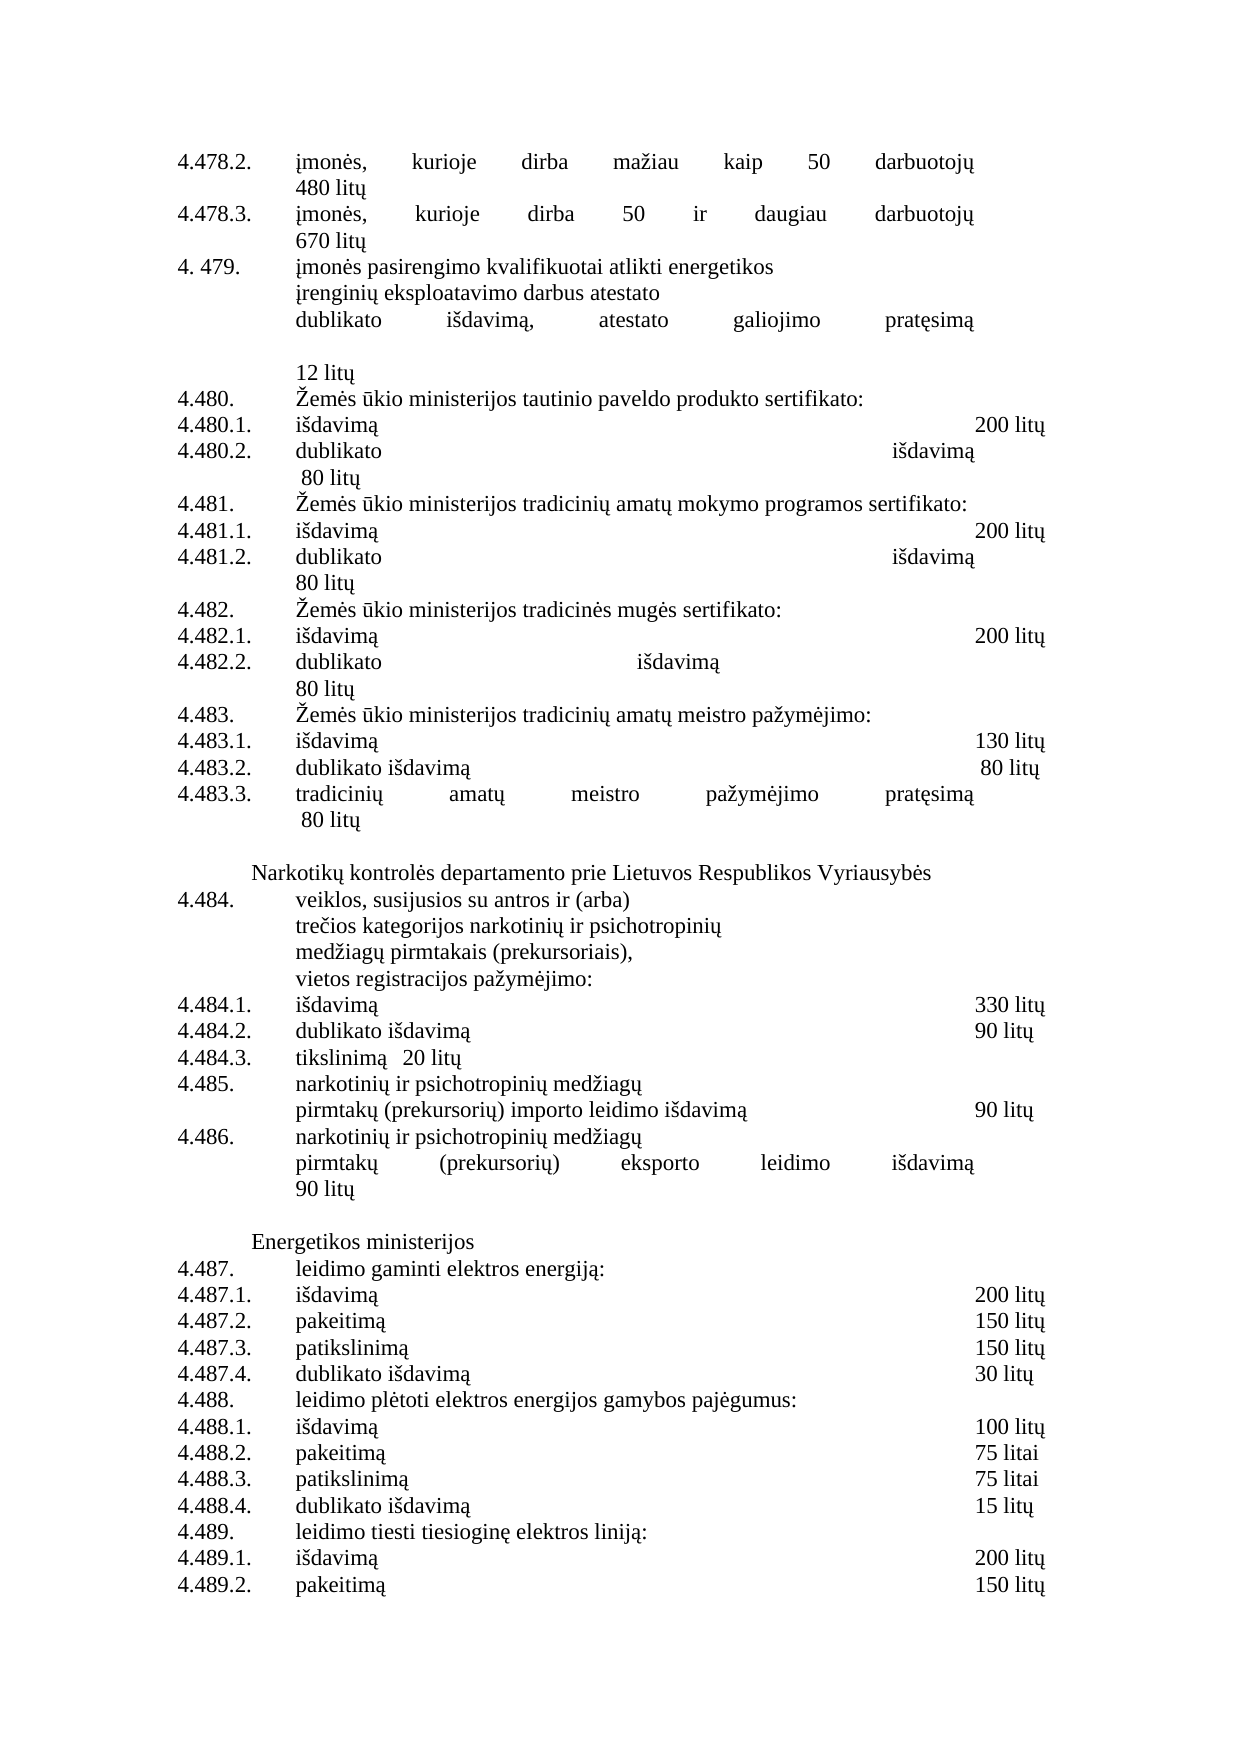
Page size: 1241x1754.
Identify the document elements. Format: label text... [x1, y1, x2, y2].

text 4.482. Žemės ūkio ministerijos tradicinės mugės sertifikato: [177, 596, 1122, 622]
text 4. 479. įmonės pasirengimo kvalifikuotai atlikti energetikos [177, 253, 974, 279]
text 4.488.3. patikslinimą 75 litai [177, 1465, 1122, 1492]
text 4.483.1. išdavimą 130 litų [177, 727, 1122, 754]
text 4.487.2. pakeitimą 150 litų [177, 1307, 1122, 1334]
text 4.481.2. dublikato išdavimą 80 litų [177, 543, 974, 596]
text 4.489. leidimo tiesti tiesioginę elektros liniją: [177, 1518, 1122, 1544]
text 4.480.1. išdavimą 200 litų [177, 411, 1122, 438]
text 4.478.3. įmonės, kurioje dirba 50 ir daugiau darbuotojų 670 litų [177, 200, 974, 253]
text 4.488.1. išdavimą 100 litų [177, 1413, 1122, 1439]
text dublikato išdavimą, atestato galiojimo pratęsimą 12 litų [177, 306, 974, 385]
text vietos registracijos pažymėjimo: [177, 965, 1122, 991]
text medžiagų pirmtakais (prekursoriais), [177, 938, 1122, 965]
text Narkotikų kontrolės departamento prie Lietuvos Respublikos Vyriausybės [177, 859, 1122, 886]
text 4.489.2. pakeitimą 150 litų [177, 1571, 1122, 1597]
text 4.484.3. tikslinimą 20 litų [177, 1044, 1122, 1070]
text 4.483.3. tradicinių amatų meistro pažymėjimo pratęsimą 80 litų [177, 780, 974, 833]
text pirmtakų (prekursorių) eksporto leidimo išdavimą 90 litų [177, 1149, 974, 1202]
text 4.482.2. dublikato išdavimą 80 litų [177, 648, 974, 701]
text 4.484.1. išdavimą 330 litų [177, 991, 1122, 1017]
text 4.482.1. išdavimą 200 litų [177, 622, 1122, 648]
text 4.488.4. dublikato išdavimą 15 litų [177, 1492, 1122, 1518]
text 4.488.2. pakeitimą 75 litai [177, 1439, 1122, 1465]
text 4.489.1. išdavimą 200 litų [177, 1544, 1122, 1571]
text 4.480. Žemės ūkio ministerijos tautinio paveldo produkto sertifikato: [177, 385, 1122, 411]
text 4.478.2. įmonės, kurioje dirba mažiau kaip 50 darbuotojų 480 litų [177, 148, 974, 200]
text pirmtakų (prekursorių) importo leidimo išdavimą 90 litų [177, 1096, 1122, 1123]
text 4.481. Žemės ūkio ministerijos tradicinių amatų mokymo programos sertifikato: [177, 490, 1122, 517]
text 4.487.3. patikslinimą 150 litų [177, 1334, 1122, 1360]
text 4.487.4. dublikato išdavimą 30 litų [177, 1360, 1122, 1386]
text 4.480.2. dublikato išdavimą 80 litų [177, 438, 974, 490]
text 4.483.2. dublikato išdavimą 80 litų [177, 754, 1122, 780]
text 4.486. narkotinių ir psichotropinių medžiagų [177, 1123, 1122, 1149]
text 4.483. Žemės ūkio ministerijos tradicinių amatų meistro pažymėjimo: [177, 701, 1122, 727]
text 4.487. leidimo gaminti elektros energiją: [177, 1254, 1122, 1281]
text 4.488. leidimo plėtoti elektros energijos gamybos pajėgumus: [177, 1386, 1122, 1413]
text 4.484. veiklos, susijusios su antros ir (arba) [177, 886, 1122, 912]
text 4.487.1. išdavimą 200 litų [177, 1281, 1122, 1307]
text 4.484.2. dublikato išdavimą 90 litų [177, 1017, 1122, 1044]
text Energetikos ministerijos [177, 1228, 1122, 1254]
text 4.485. narkotinių ir psichotropinių medžiagų [177, 1070, 1122, 1096]
text įrenginių eksploatavimo darbus atestato [177, 279, 974, 306]
text trečios kategorijos narkotinių ir psichotropinių [177, 912, 1122, 938]
text 4.481.1. išdavimą 200 litų [177, 517, 1122, 543]
